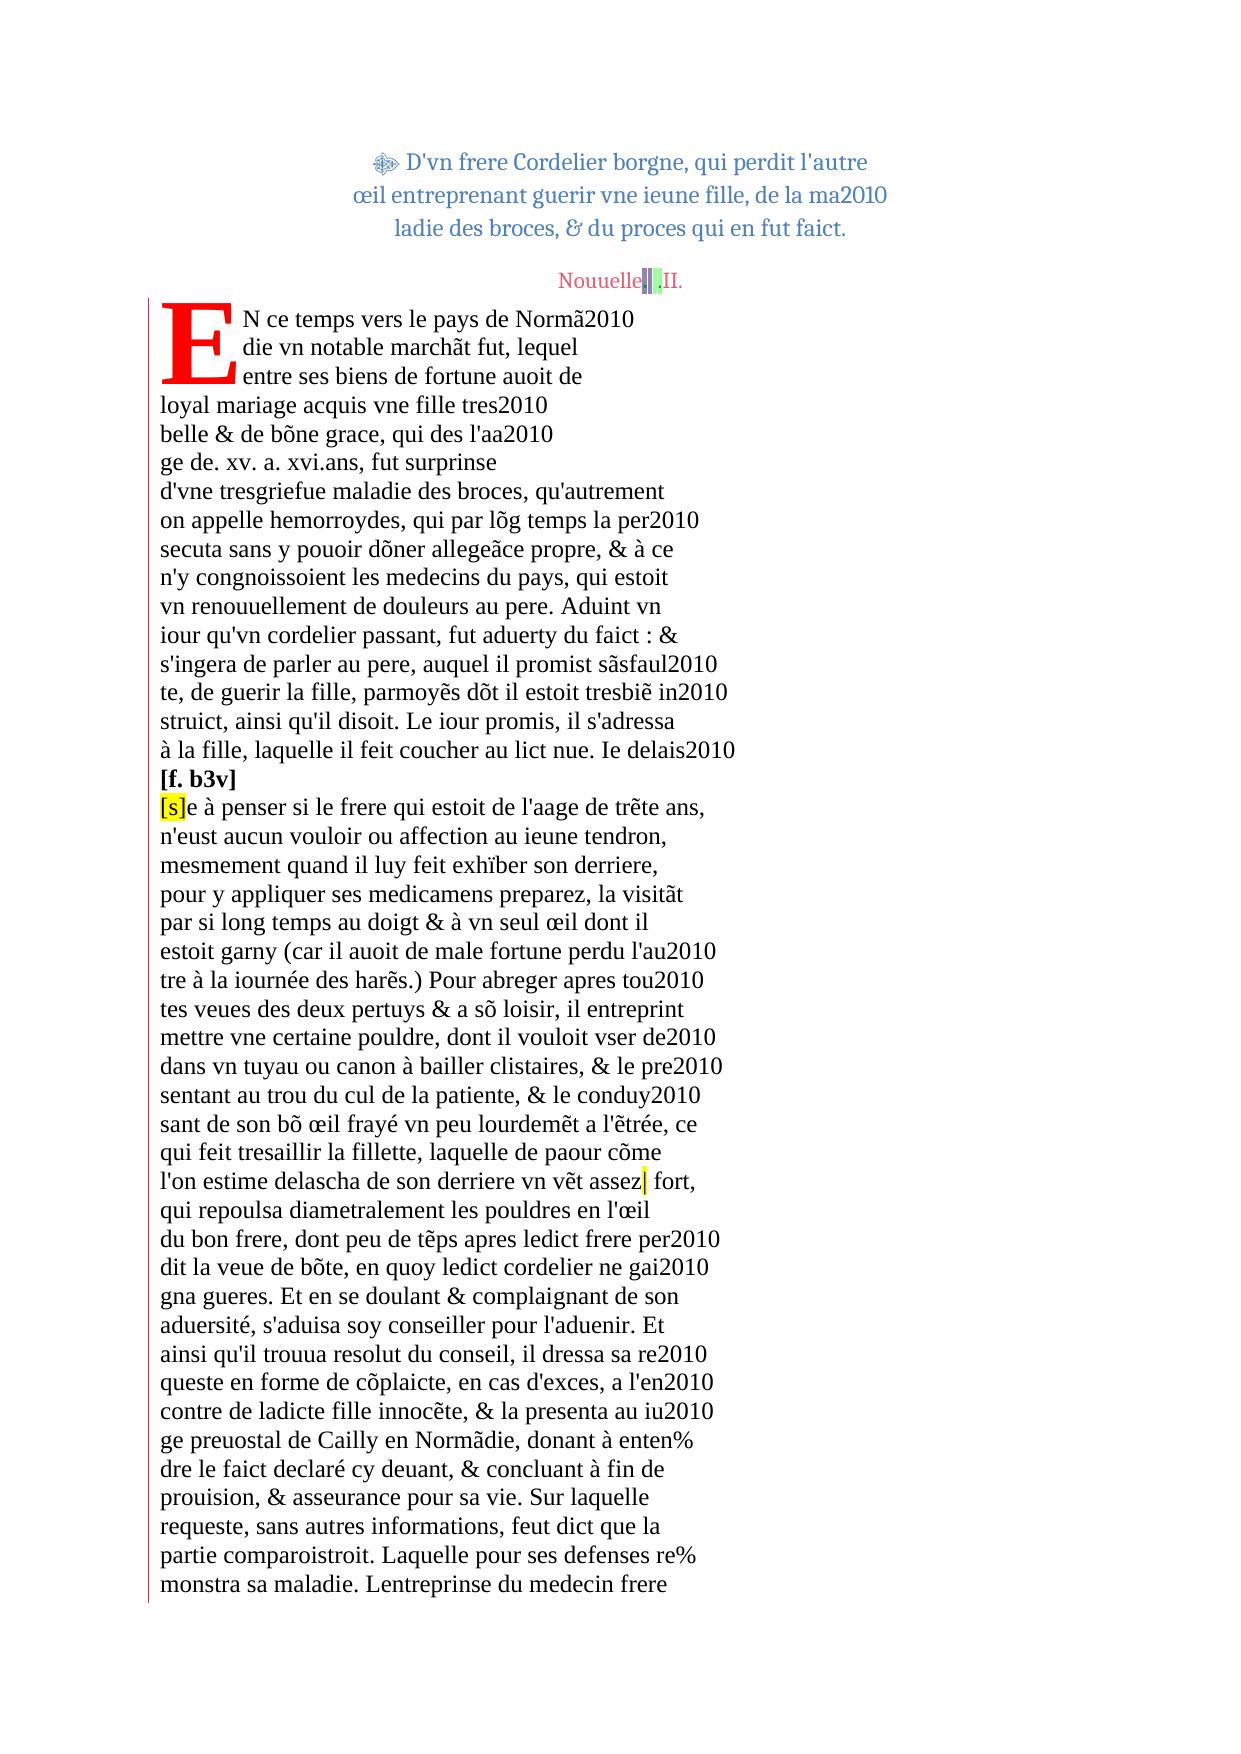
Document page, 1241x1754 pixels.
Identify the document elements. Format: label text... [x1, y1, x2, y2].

subtitle ❧ D'vn frere Cordelier borgne, qui perdit l'autre œil entreprenant guerir vne ieune fille, de la ma2010 ladie des broces, & du proces qui en fut faict. [148, 148, 1093, 242]
text EN ce temps vers le pays de Normã2010 die vn notable marchãt fut, lequel entre ses biens de fortune auoit de loyal mariage acquis vne fille tres2010 belle & de bõne grace, qui des l'aa2010 ge de. xv. a. xvi.ans, fut surprinse d'vne tresgriefue maladie des broces, qu'autrement on appelle hemorroydes, qui par lõg temps la per2010 secuta sans y pouoir dõner allegeãce propre, & à ce n'y congnoissoient les medecins du pays, qui estoit vn renouuellement de douleurs au pere. Aduint vn iour qu'vn cordelier passant, fut aduerty du faict : & s'ingera de parler au pere, auquel il promist sãsfaul2010 te, de guerir la fille, parmoyẽs dõt il estoit tresbiẽ in2010 struict, ainsi qu'il disoit. Le iour promis, il s'adressa à la fille, laquelle il feit coucher au lict nue. Ie delais2010 [f. b3v] [s]e à penser si le frere qui estoit de l'aage de trẽte ans, n'eust aucun vouloir ou affection au ieune tendron, mesmement quand il luy feit exhïber son derriere, pour y appliquer ses medicamens preparez, la visitãt par si long temps au doigt & à vn seul œil dont il estoit garny (car il auoit de male fortune perdu l'au2010 tre à la iournée des harẽs.) Pour abreger apres tou2010 tes veues des deux pertuys & a sõ loisir, il entreprint mettre vne certaine pouldre, dont il vouloit vser de2010 dans vn tuyau ou canon à bailler clistaires, & le pre2010 sentant au trou du cul de la patiente, & le conduy2010 sant de son bõ œil frayé vn peu lourdemẽt a l'ẽtrée, ce qui feit tresaillir la fillette, laquelle de paour cõme l'on estime delascha de son derriere vn vẽt assez| fort, qui repoulsa diametralement les pouldres en l'œil du bon frere, dont peu de tẽps apres ledict frere per2010 dit la veue de bõte, en quoy ledict cordelier ne gai2010 gna gueres. Et en se doulant & complaignant de son aduersité, s'aduisa soy conseiller pour l'aduenir. Et ainsi qu'il trouua resolut du conseil, il dressa sa re2010 queste en forme de cõplaicte, en cas d'exces, a l'en2010 contre de ladicte fille innocẽte, & la presenta au iu2010 ge preuostal de Cailly en Normãdie, donant à enten% dre le faict declaré cy deuant, & concluant à fin de prouision, & asseurance pour sa vie. Sur laquelle requeste, sans autres informations, feut dict que la partie comparoistroit. Laquelle pour ses defenses re% monstra sa maladie. Lentreprinse du medecin frere [149, 298, 1093, 1603]
subtitle Nouuelle. .II. [148, 267, 1093, 294]
